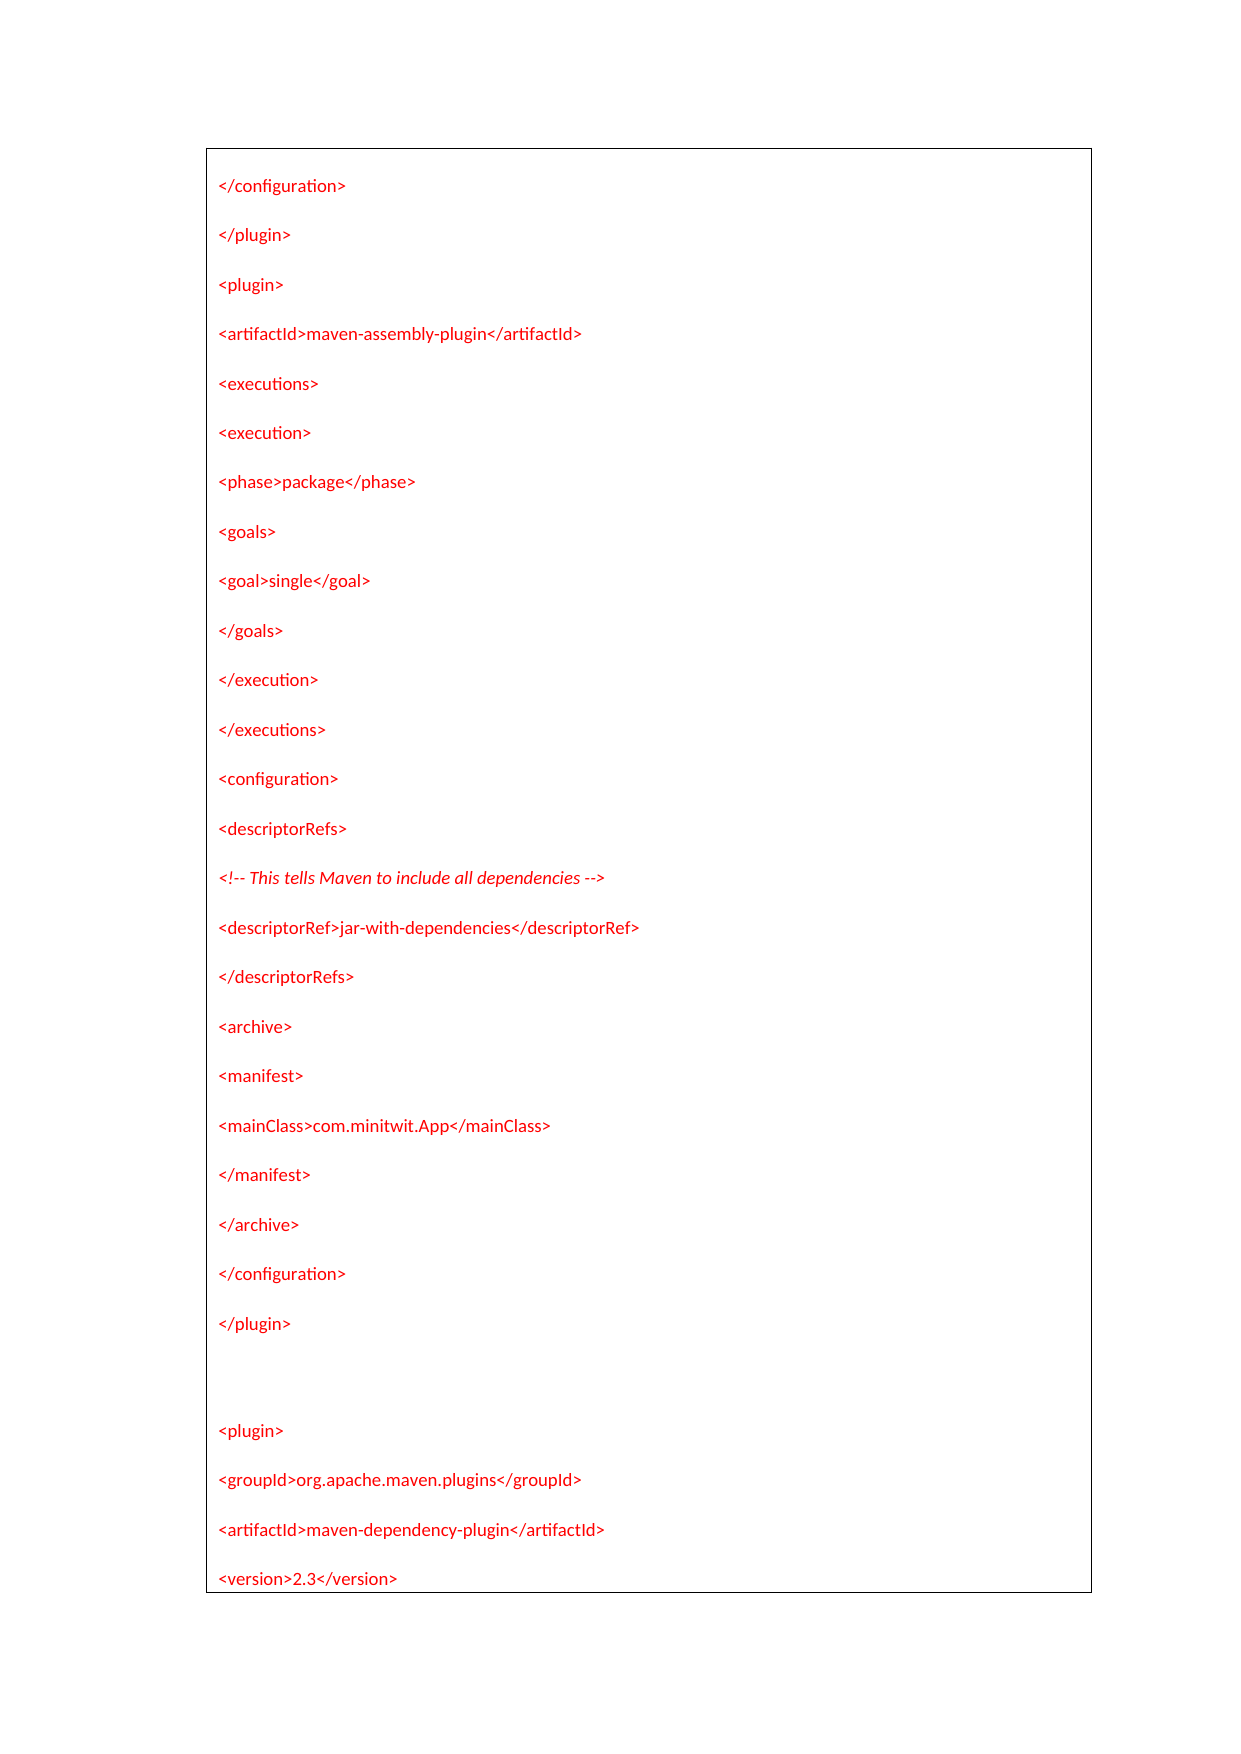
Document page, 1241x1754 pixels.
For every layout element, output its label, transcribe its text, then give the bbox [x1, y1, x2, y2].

table_header </configuration> </plugin> <plugin> <artifactId>maven-assembly-plugin</artifactId> <executions> <execution> <phase>package</phase> <goals> <goal>single</goal> </goals> </execution> </executions> <configuration> <descriptorRefs> <!-- This tells Maven to include all dependencies --> <descriptorRef>jar-with-dependencies</descriptorRef> </descriptorRefs> <archive> <manifest> <mainClass>com.minitwit.App</mainClass> </manifest> </archive> </configuration> </plugin> <plugin> <groupId>org.apache.maven.plugins</groupId> <artifactId>maven-dependency-plugin</artifactId> <version>2.3</version> [207, 149, 1091, 1592]
